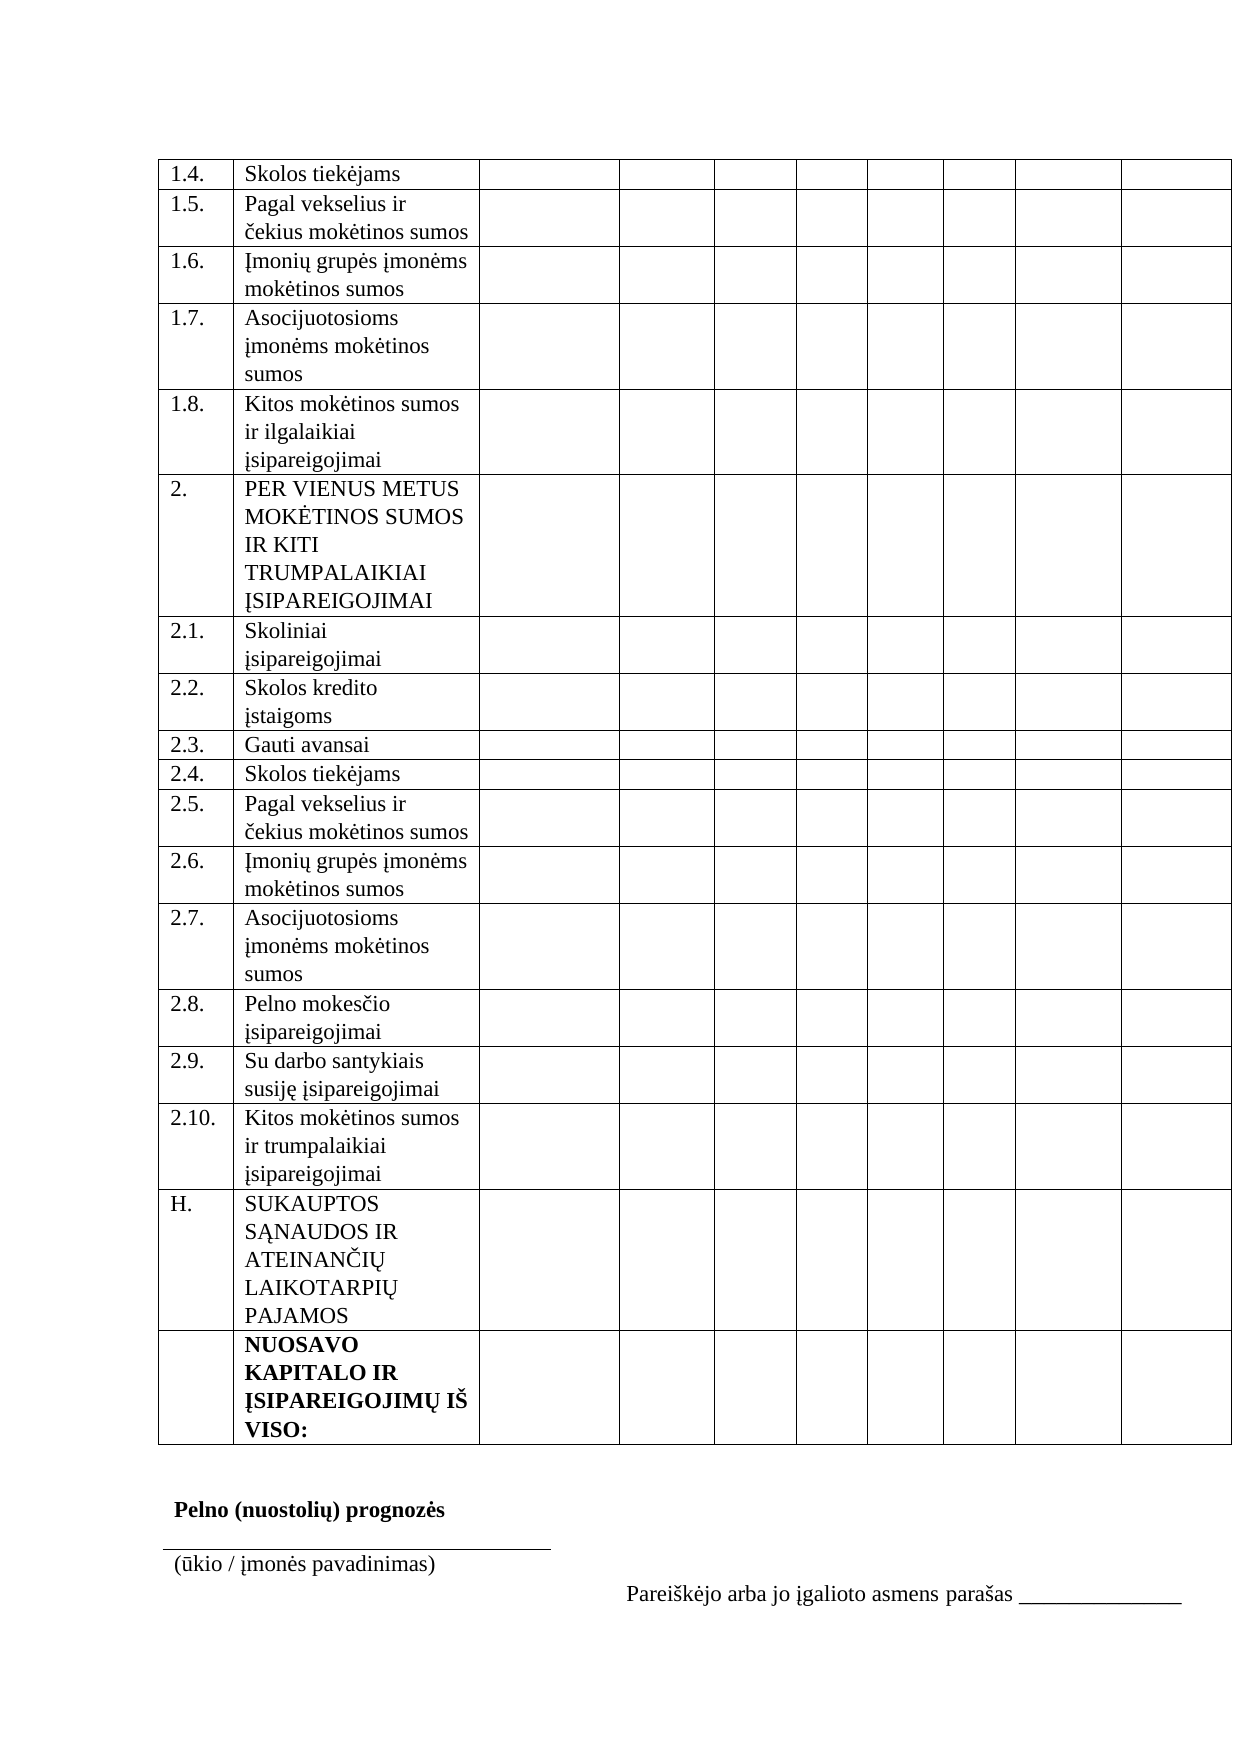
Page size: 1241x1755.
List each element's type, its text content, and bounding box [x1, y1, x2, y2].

table_cell [1232, 1189, 1240, 1330]
table_cell [797, 475, 867, 616]
table_cell Įmonių grupės įmonėms mokėtinos sumos [234, 247, 479, 303]
table_cell [944, 1047, 1015, 1103]
table_cell [1122, 790, 1231, 846]
table_cell [944, 1190, 1015, 1330]
table_cell [797, 674, 867, 730]
table_cell [868, 1331, 943, 1444]
table_cell Skolos kredito įstaigoms [234, 674, 479, 730]
table_cell [1122, 1190, 1231, 1330]
table_cell [1016, 731, 1121, 759]
table_cell [944, 790, 1015, 846]
table_cell [1016, 1104, 1121, 1188]
table_cell NUOSAVO KAPITALO IR ĮSIPAREIGOJIMŲ IŠ VISO: [234, 1331, 479, 1444]
table_cell [868, 1047, 943, 1103]
table_cell [480, 160, 619, 188]
table_cell [944, 674, 1015, 730]
table_cell [797, 847, 867, 903]
table_cell [868, 990, 943, 1046]
table_cell [1122, 1047, 1231, 1103]
table_cell PER VIENUS METUS MOKĖTINOS SUMOS IR KITI TRUMPALAIKIAI ĮSIPAREIGOJIMAI [234, 475, 479, 616]
table_cell [480, 247, 619, 303]
table_cell [944, 390, 1015, 474]
table_cell [620, 1104, 714, 1188]
table_cell [715, 1047, 796, 1103]
table_cell [944, 160, 1015, 188]
table_cell [1232, 759, 1240, 788]
table_cell [1122, 847, 1231, 903]
table_cell Pagal vekselius ir čekius mokėtinos sumos [234, 790, 479, 846]
table_cell [797, 1047, 867, 1103]
table_cell [1016, 904, 1121, 988]
table_cell [1122, 1104, 1231, 1188]
table_cell [797, 990, 867, 1046]
table_cell [620, 1047, 714, 1103]
table_cell [715, 160, 796, 188]
table_cell [715, 674, 796, 730]
table_cell 2.3. [159, 731, 233, 759]
table_cell [715, 304, 796, 388]
table_cell [797, 790, 867, 846]
table_cell 1.5. [159, 190, 233, 246]
table_cell [944, 760, 1015, 788]
table_cell SUKAUPTOS SĄNAUDOS IR ATEINANČIŲ LAIKOTARPIŲ PAJAMOS [234, 1190, 479, 1330]
table_cell [1232, 303, 1240, 388]
table_cell 2.7. [159, 904, 233, 988]
table_cell [797, 1190, 867, 1330]
table_cell 2.10. [159, 1104, 233, 1188]
table_cell [1122, 617, 1231, 673]
table_cell [480, 390, 619, 474]
table_cell 1.6. [159, 247, 233, 303]
table_cell [1122, 160, 1231, 188]
table_cell [1232, 616, 1240, 673]
table_cell [1232, 989, 1240, 1046]
table_cell Pagal vekselius ir čekius mokėtinos sumos [234, 190, 479, 246]
table_cell [797, 304, 867, 388]
table_cell [1232, 789, 1240, 846]
table_cell [868, 1190, 943, 1330]
table_cell [715, 731, 796, 759]
table_cell [480, 190, 619, 246]
table_cell [868, 475, 943, 616]
table_cell [797, 731, 867, 759]
table_cell [944, 617, 1015, 673]
table_cell [715, 1190, 796, 1330]
table_cell [797, 904, 867, 988]
table_cell [480, 1104, 619, 1188]
table_cell Skolos tiekėjams [234, 760, 479, 788]
table_cell Su darbo santykiais susiję įsipareigojimai [234, 1047, 479, 1103]
table_cell [1016, 1331, 1121, 1444]
table_cell [1016, 760, 1121, 788]
table_cell [1016, 247, 1121, 303]
table_cell [1016, 990, 1121, 1046]
table_cell [480, 790, 619, 846]
table_cell [868, 731, 943, 759]
table_cell [944, 475, 1015, 616]
table_cell [868, 190, 943, 246]
table_cell [551, 1522, 1113, 1549]
table_cell [715, 760, 796, 788]
table_cell [1232, 474, 1240, 616]
table_cell [480, 475, 619, 616]
table_cell [1122, 304, 1231, 388]
table_cell [620, 475, 714, 616]
table_cell 2. [159, 475, 233, 616]
table_cell [797, 617, 867, 673]
table_cell [868, 247, 943, 303]
table_cell [944, 247, 1015, 303]
table_cell [944, 731, 1015, 759]
table_header Pelno (nuostolių) prognozės [163, 1490, 1113, 1522]
table_cell [1122, 731, 1231, 759]
table_cell 2.5. [159, 790, 233, 846]
table_cell [715, 390, 796, 474]
table_cell [797, 760, 867, 788]
table_cell [715, 475, 796, 616]
table_cell [868, 617, 943, 673]
table_cell 1.8. [159, 390, 233, 474]
table_cell [797, 1331, 867, 1444]
table_cell [620, 190, 714, 246]
table_cell [1122, 1331, 1231, 1444]
table_cell Įmonių grupės įmonėms mokėtinos sumos [234, 847, 479, 903]
table_cell [620, 731, 714, 759]
table_cell [715, 1104, 796, 1188]
table_cell [1232, 159, 1240, 188]
table_cell [1232, 1103, 1240, 1188]
table_cell [1016, 674, 1121, 730]
table_cell 2.4. [159, 760, 233, 788]
table_cell [551, 1549, 1113, 1576]
table_cell Asocijuotosioms įmonėms mokėtinos sumos [234, 904, 479, 988]
table_cell [1122, 674, 1231, 730]
table_cell [1232, 1046, 1240, 1103]
table_cell H. [159, 1190, 233, 1330]
table_cell [1232, 673, 1240, 730]
table_cell [1122, 475, 1231, 616]
table_cell [944, 1331, 1015, 1444]
table_cell [1016, 475, 1121, 616]
table_cell [620, 617, 714, 673]
table_cell 2.1. [159, 617, 233, 673]
table_cell (ūkio / įmonės pavadinimas) [163, 1550, 551, 1576]
table_cell [1232, 246, 1240, 303]
table_cell [715, 1331, 796, 1444]
table_cell [620, 674, 714, 730]
table_cell [480, 1190, 619, 1330]
table_cell [1122, 190, 1231, 246]
table_cell [1016, 390, 1121, 474]
table_cell [797, 160, 867, 188]
table_cell [1016, 1190, 1121, 1330]
table_cell Gauti avansai [234, 731, 479, 759]
table_cell [620, 790, 714, 846]
table_cell [715, 904, 796, 988]
table_cell [1232, 389, 1240, 474]
table_cell [163, 1522, 551, 1549]
table_cell [868, 790, 943, 846]
table_cell [944, 1104, 1015, 1188]
table_cell 2.2. [159, 674, 233, 730]
table_cell Asocijuotosioms įmonėms mokėtinos sumos [234, 304, 479, 388]
table_cell [480, 617, 619, 673]
table_cell [1122, 247, 1231, 303]
table_cell [944, 990, 1015, 1046]
table_cell [620, 160, 714, 188]
table_cell [480, 847, 619, 903]
table_cell [715, 247, 796, 303]
table_cell 1.7. [159, 304, 233, 388]
table_cell [480, 760, 619, 788]
table_cell [868, 674, 943, 730]
table_cell [480, 904, 619, 988]
table_cell [620, 760, 714, 788]
table_cell [868, 760, 943, 788]
table_cell [715, 790, 796, 846]
table_cell 2.8. [159, 990, 233, 1046]
table_cell [1232, 846, 1240, 903]
table_cell Kitos mokėtinos sumos ir ilgalaikiai įsipareigojimai [234, 390, 479, 474]
table_cell [620, 304, 714, 388]
table_cell [1122, 390, 1231, 474]
table_cell [1122, 760, 1231, 788]
table_cell [1016, 304, 1121, 388]
table_cell [480, 304, 619, 388]
table_cell [159, 1331, 233, 1444]
table_cell [480, 1047, 619, 1103]
table_cell [868, 1104, 943, 1188]
table_cell [797, 190, 867, 246]
table_cell [620, 1331, 714, 1444]
table_cell [1016, 790, 1121, 846]
table_cell [1016, 160, 1121, 188]
table_cell [944, 190, 1015, 246]
table_cell [1232, 730, 1240, 759]
table_cell [868, 304, 943, 388]
table_cell [620, 990, 714, 1046]
table_cell [944, 304, 1015, 388]
table_cell [944, 904, 1015, 988]
table_cell [620, 390, 714, 474]
table_cell [1122, 990, 1231, 1046]
table_cell [944, 847, 1015, 903]
table_cell [868, 904, 943, 988]
table_cell [868, 160, 943, 188]
table_cell 2.9. [159, 1047, 233, 1103]
table_cell [1232, 189, 1240, 246]
table_cell [868, 847, 943, 903]
table_cell [1016, 1047, 1121, 1103]
table_cell [620, 847, 714, 903]
table_cell [1016, 847, 1121, 903]
table_cell [480, 731, 619, 759]
table_cell [797, 247, 867, 303]
table_cell [797, 390, 867, 474]
table_cell [868, 390, 943, 474]
table_cell Pelno mokesčio įsipareigojimai [234, 990, 479, 1046]
table_cell [620, 247, 714, 303]
table_cell [620, 1190, 714, 1330]
table_cell 1.4. [159, 160, 233, 188]
table_cell [797, 1104, 867, 1188]
table_cell [1016, 190, 1121, 246]
table_cell [480, 990, 619, 1046]
table_cell [715, 990, 796, 1046]
table_cell Skoliniai įsipareigojimai [234, 617, 479, 673]
table_cell [715, 847, 796, 903]
table_cell [715, 617, 796, 673]
table_cell [480, 674, 619, 730]
table_cell Skolos tiekėjams [234, 160, 479, 188]
table_cell [1016, 617, 1121, 673]
table_cell [1232, 903, 1240, 988]
table_cell [480, 1331, 619, 1444]
table_cell Kitos mokėtinos sumos ir trumpalaikiai įsipareigojimai [234, 1104, 479, 1188]
table_cell [620, 904, 714, 988]
table_cell [1122, 904, 1231, 988]
table_cell [715, 190, 796, 246]
table_cell 2.6. [159, 847, 233, 903]
table_cell [1232, 1330, 1240, 1444]
